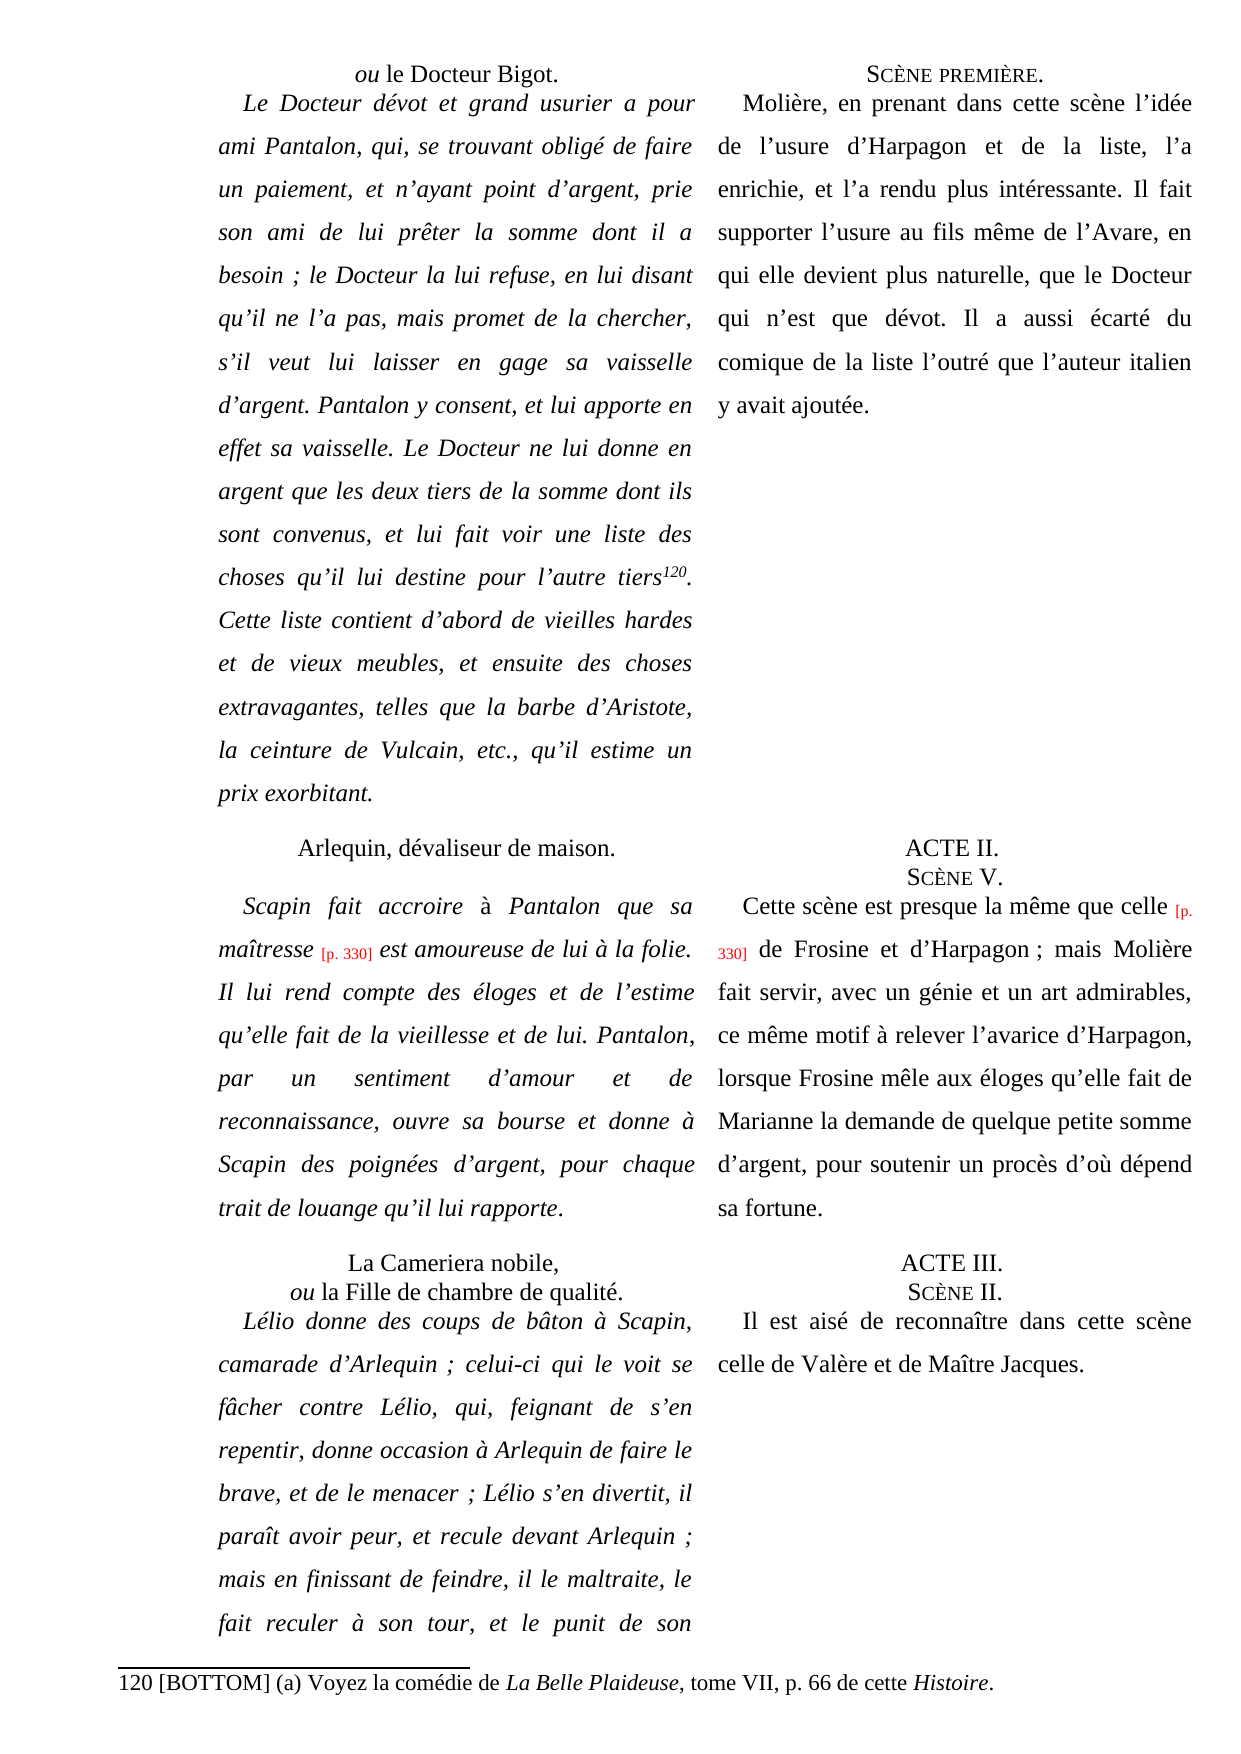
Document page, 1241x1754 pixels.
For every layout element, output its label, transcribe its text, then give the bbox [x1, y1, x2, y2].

table_cell Cette scène est presque la même que celle [p. 330] de Frosine et d’Harpagon ; mais Molière fait servir, avec un génie et un art admirables, ce même motif à relever l’avarice d’Harpagon, lorsque Frosine mêle aux éloges qu’elle fait de Marianne la demande de quelque petite somme d’argent, pour soutenir un procès d’où dépend sa fortune. [706, 891, 1204, 1248]
table_cell Lélio donne des coups de bâton à Scapin, camarade d’Arlequin ; celui-ci qui le voit se fâcher contre Lélio, qui, feignant de s’en repentir, donne occasion à Arlequin de faire le brave, et de le menacer ; Lélio s’en divertit, il paraît avoir peur, et recule devant Arlequin ; mais en finissant de feindre, il le maltraite, le fait reculer à son tour, et le punit de son [207, 1306, 706, 1636]
table_cell Scapin fait accroire à Pantalon que sa maîtresse [p. 330] est amoureuse de lui à la folie. Il lui rend compte des éloges et de l’estime qu’elle fait de la vieillesse et de lui. Pantalon, par un sentiment d’amour et de reconnaissance, ouvre sa bourse et donne à Scapin des poignées d’argent, pour chaque trait de louange qu’il lui rapporte. [207, 891, 706, 1248]
table_cell Il est aisé de reconnaître dans cette scène celle de Valère et de Maître Jacques. [706, 1306, 1204, 1636]
table_cell ou le Docteur Bigot. [207, 59, 706, 88]
table_cell Scène première. [706, 59, 1204, 88]
table_cell Le Docteur dévot et grand usurier a pour ami Pantalon, qui, se trouvant obligé de faire un paiement, et n’ayant point d’argent, prie son ami de lui prêter la somme dont il a besoin ; le Docteur la lui refuse, en lui disant qu’il ne l’a pas, mais promet de la chercher, s’il veut lui laisser en gage sa vaisselle d’argent. Pantalon y consent, et lui apporte en effet sa vaisselle. Le Docteur ne lui donne en argent que les deux tiers de la somme dont ils sont convenus, et lui fait voir une liste des choses qu’il lui destine pour l’autre tiers. Cette liste contient d’abord de vieilles hardes et de vieux meubles, et ensuite des choses extravagantes, telles que la barbe d’Aristote, la ceinture de Vulcain, etc., qu’il estime un prix exorbitant. [207, 88, 706, 833]
table_cell Molière, en prenant dans cette scène l’idée de l’usure d’Harpagon et de la liste, l’a enrichie, et l’a rendu plus intéressante. Il fait supporter l’usure au fils même de l’Avare, en qui elle devient plus naturelle, que le Docteur qui n’est que dévot. Il a aussi écarté du comique de la liste l’outré que l’auteur italien y avait ajoutée. [706, 88, 1204, 833]
table_cell Arlequin, dévaliseur de maison. [207, 833, 706, 891]
table_cell ACTE III. Scène II. [706, 1248, 1204, 1306]
table_cell La Cameriera nobile, ou la Fille de chambre de qualité. [207, 1248, 706, 1306]
table_cell ACTE II. Scène V. [706, 833, 1204, 891]
